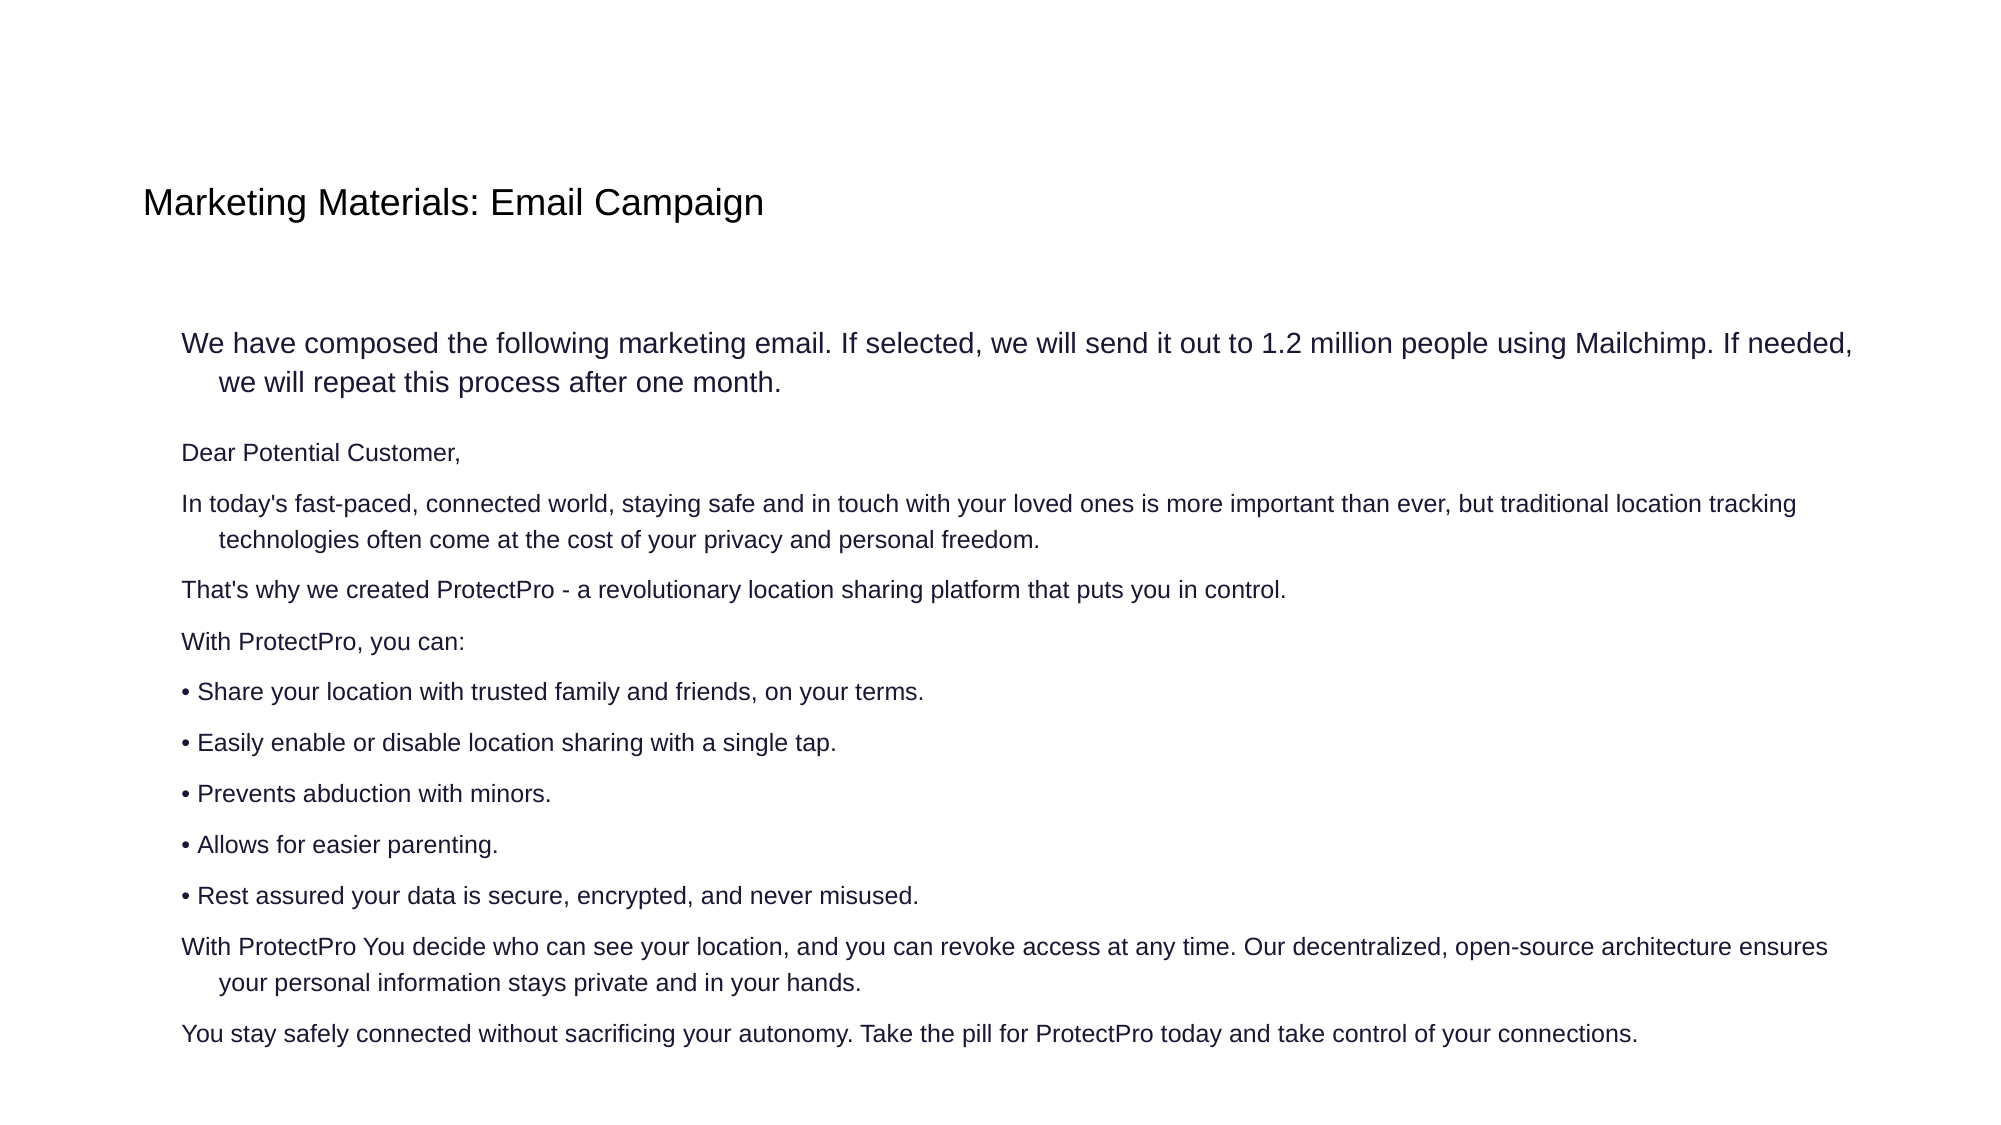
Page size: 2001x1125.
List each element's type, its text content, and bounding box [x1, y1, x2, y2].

list We have composed the following marketing email. If selected, we will send it out to 1.2 million people using Mailchimp. If needed, we will repeat this process after one month. [143, 320, 1857, 401]
list Dear Potential Customer, In today's fast-paced, connected world, staying safe and in touch with your loved ones is more important than ever, but traditional location tracking technologies often come at the cost of your privacy and personal freedom. That's why we created ProtectPro - a revolutionary location sharing platform that puts you in control. With ProtectPro, you can: • Share your location with trusted family and friends, on your terms. • Easily enable or disable location sharing with a single tap. • Prevents abduction with minors. • Allows for easier parenting. • Rest assured your data is secure, encrypted, and never misused. With ProtectPro You decide who can see your location, and you can revoke access at any time. Our decentralized, open-source architecture ensures your personal information stays private and in your hands. You stay safely connected without sacrificing your autonomy. Take the pill for ProtectPro today and take control of your connections. [143, 430, 1857, 1125]
title Marketing Materials: Email Campaign [142, 177, 1858, 223]
